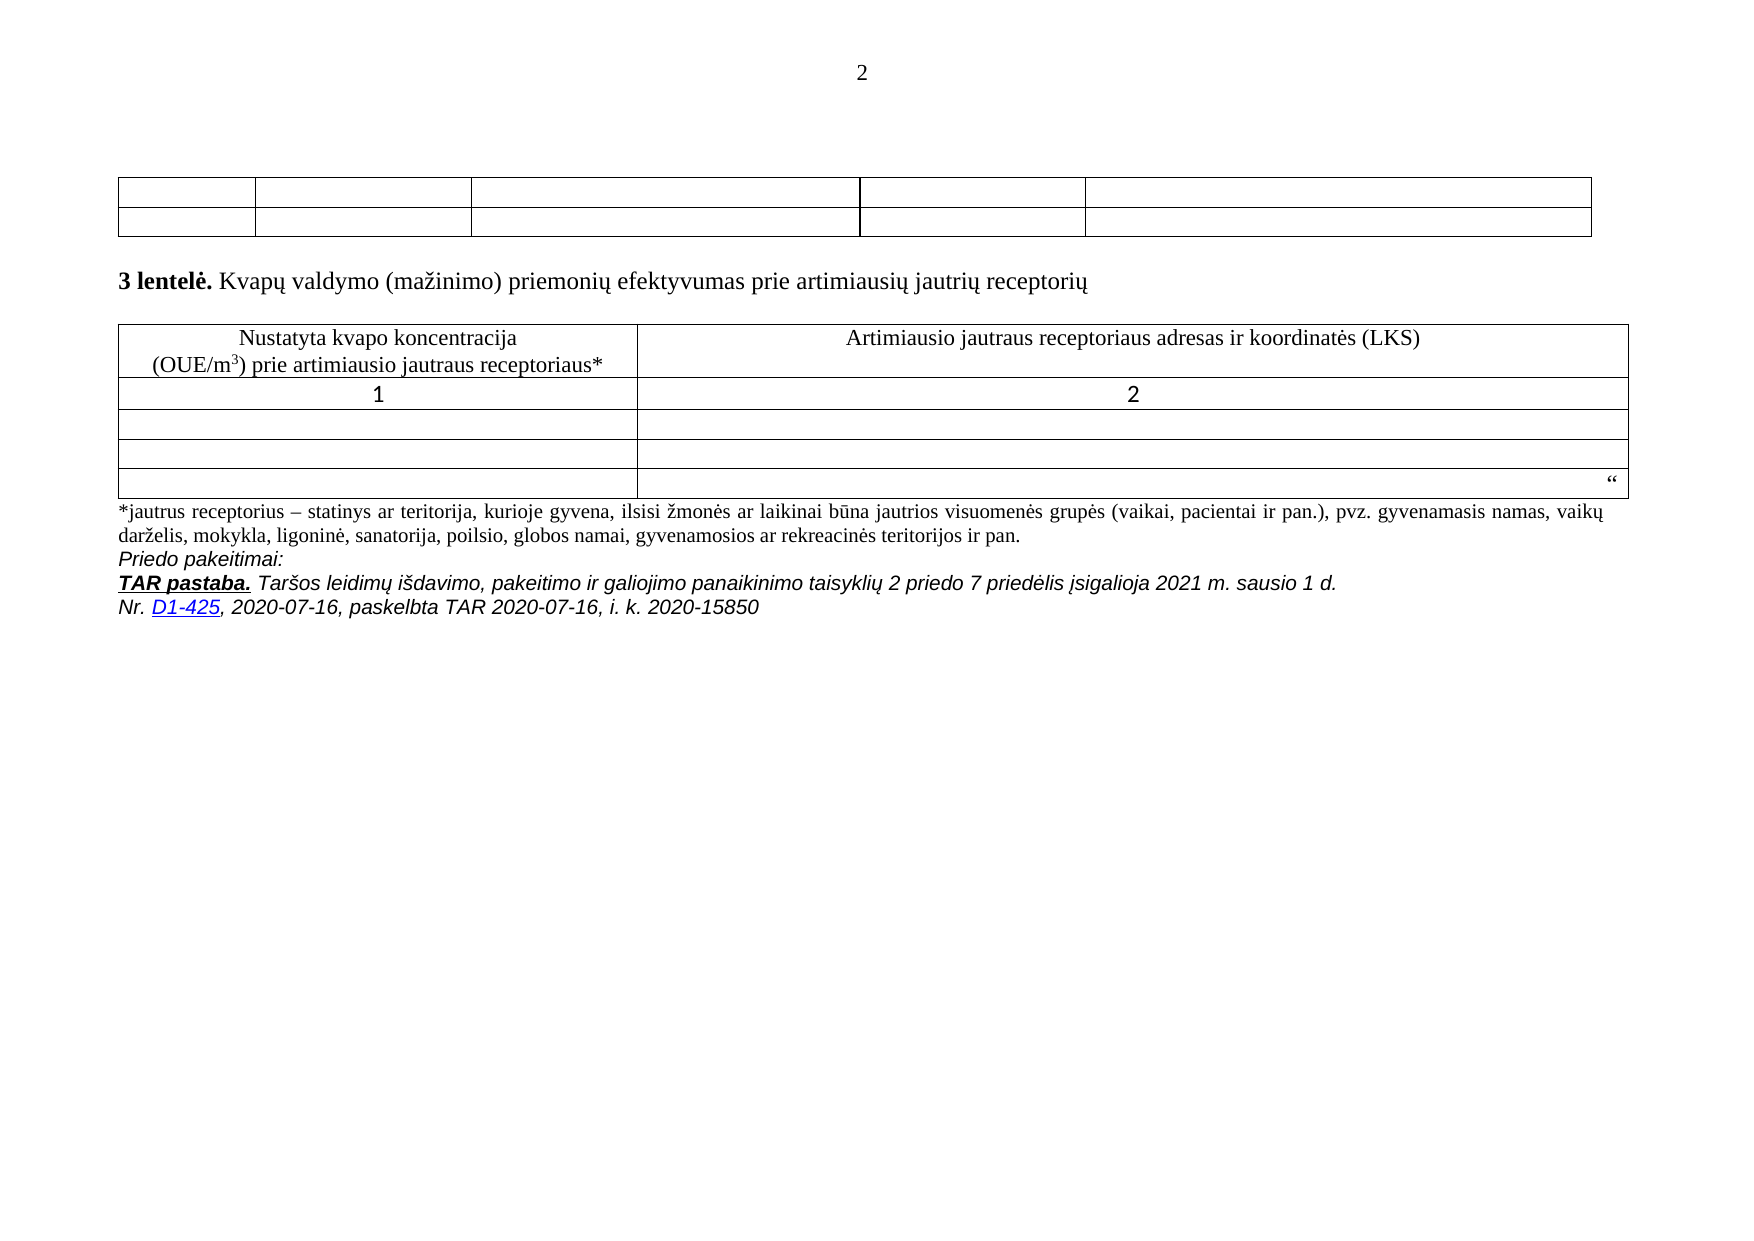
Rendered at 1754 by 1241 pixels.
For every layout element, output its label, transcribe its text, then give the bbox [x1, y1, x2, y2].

table_cell [119, 410, 637, 438]
table_cell “ [638, 469, 1628, 498]
table_cell 2 [638, 378, 1628, 409]
table_cell [638, 410, 1628, 438]
text 3 lentelė. Kvapų valdymo (mažinimo) priemonių efektyvumas prie artimiausių jautrių receptorių [118, 266, 1606, 295]
text Nr. D1-425, 2020-07-16, paskelbta TAR 2020-07-16, i. k. 2020-15850 [118, 595, 1606, 619]
table_cell [472, 208, 859, 236]
table_header Artimiausio jautraus receptoriaus adresas ir koordinatės (LKS) [638, 325, 1628, 377]
table_cell [256, 178, 471, 207]
table_cell [119, 469, 637, 498]
text Priedo pakeitimai: [118, 547, 1606, 571]
table_cell [861, 208, 1085, 236]
table_cell [638, 440, 1628, 468]
table_header Nustatyta kvapo koncentracija (OUE/m3) prie artimiausio jautraus receptoriaus* [119, 325, 637, 377]
table_cell [1086, 208, 1591, 236]
table_cell [1086, 178, 1591, 207]
table_cell [119, 208, 255, 236]
table_cell [472, 178, 859, 207]
table_cell [119, 178, 255, 207]
text *jautrus receptorius – statinys ar teritorija, kurioje gyvena, ilsisi žmonės ar laikinai būna jautrios visuomenės grupės (vaikai, pacientai ir pan.), pvz. gyvenamasis namas, vaikų darželis, mokykla, ligoninė, sanatorija, poilsio, globos namai, gyvenamosios ar rekreacinės teritorijos ir pan. [118, 499, 1606, 547]
table_cell [119, 440, 637, 468]
table_cell 1 [119, 378, 637, 409]
table_cell [861, 178, 1085, 207]
text TAR pastaba. Taršos leidimų išdavimo, pakeitimo ir galiojimo panaikinimo taisyklių 2 priedo 7 priedėlis įsigalioja 2021 m. sausio 1 d. [118, 571, 1606, 595]
table_cell [256, 208, 471, 236]
